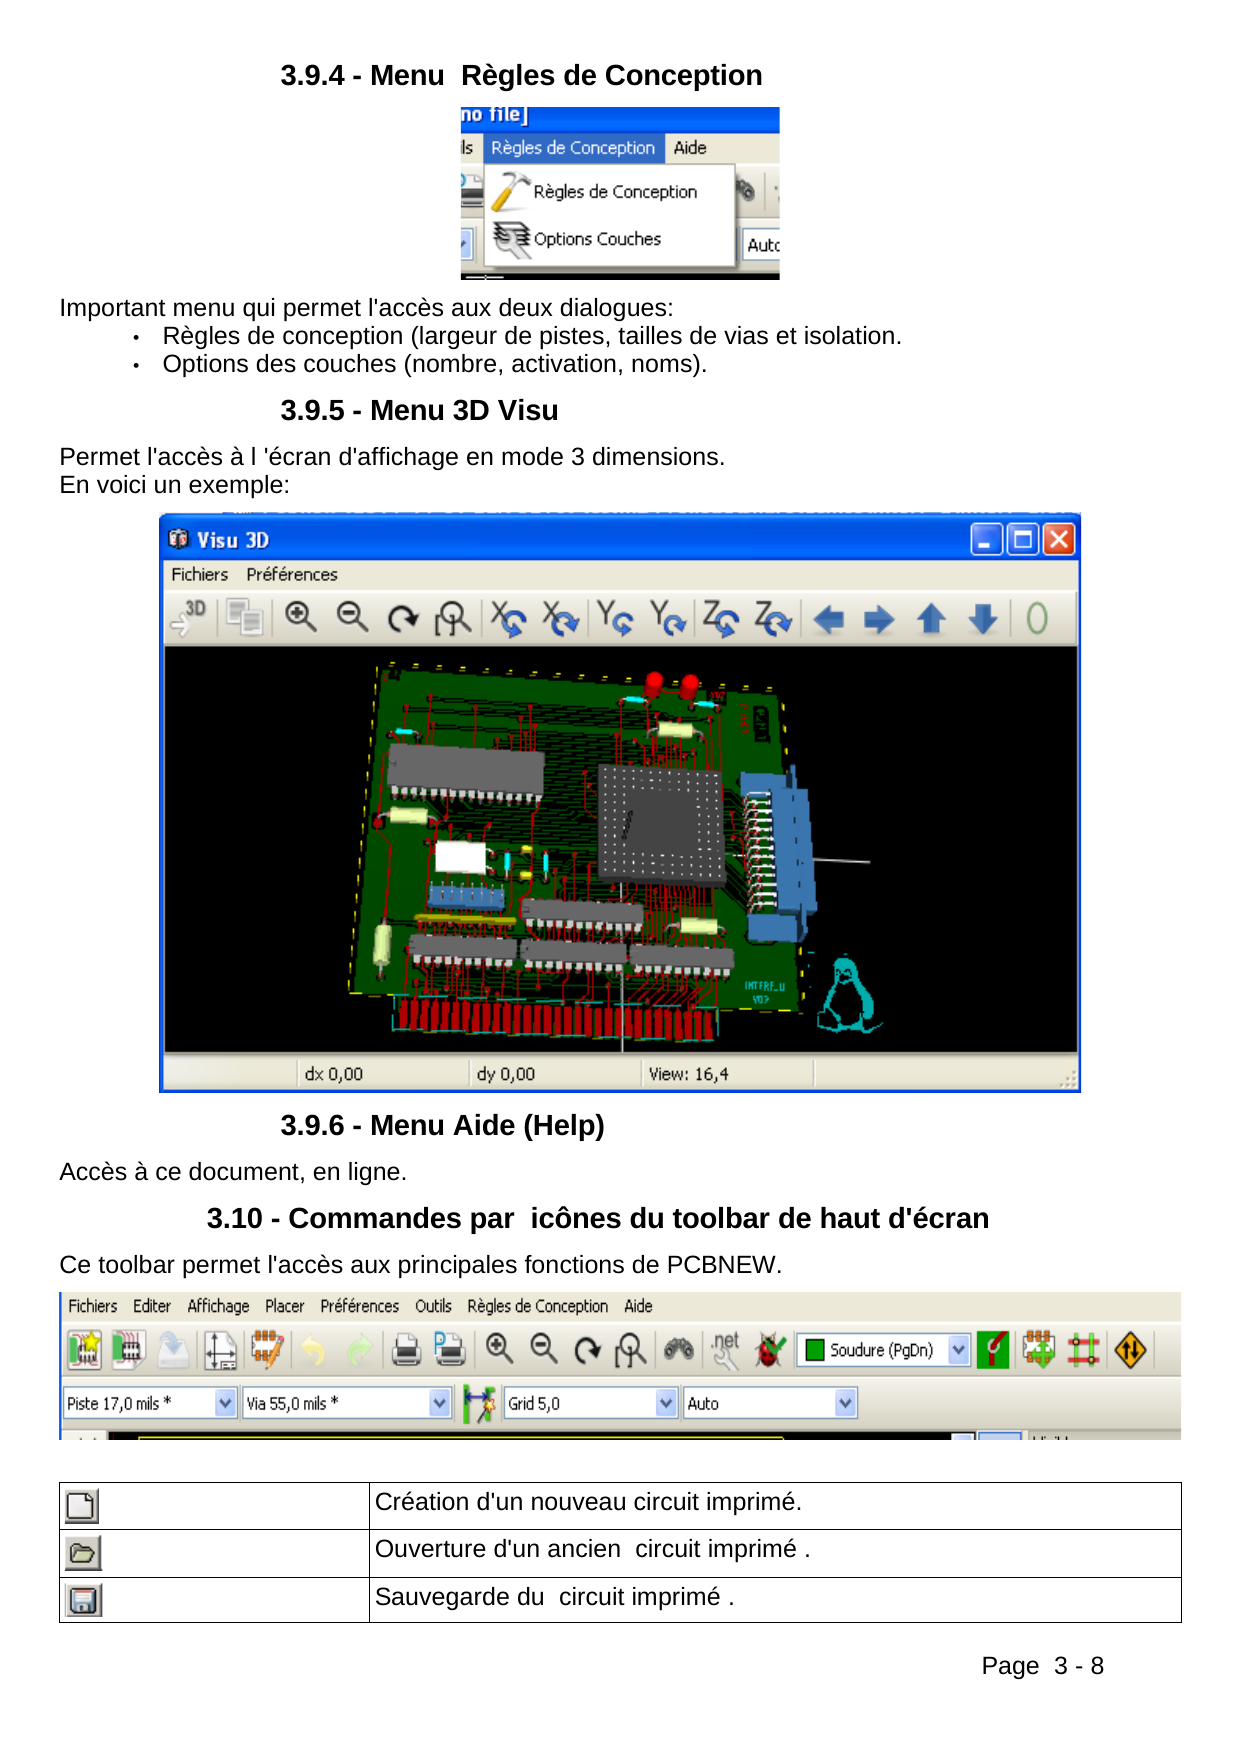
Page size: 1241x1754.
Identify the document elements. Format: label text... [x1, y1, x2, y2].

table_cell [60, 1578, 369, 1622]
text Important menu qui permet l'accès aux deux dialogues: [59, 294, 1181, 322]
subtitle Menu Règles de Conception [207, 59, 1181, 92]
picture [159, 512, 1082, 1093]
picture [460, 107, 780, 280]
picture [64, 1535, 103, 1571]
table_cell [60, 1530, 369, 1577]
subtitle Menu 3D Visu [207, 394, 1181, 426]
picture [64, 1582, 103, 1617]
list Options des couches (nombre, activation, noms). [133, 350, 1181, 378]
subtitle Commandes par icônes du toolbar de haut d'écran [133, 1202, 1181, 1234]
list Règles de conception (largeur de pistes, tailles de vias et isolation. [133, 322, 1181, 350]
picture [59, 1292, 1182, 1440]
table_cell Ouverture d'un ancien circuit imprimé . [370, 1530, 1181, 1577]
subtitle Menu Aide (Help) [207, 1109, 1181, 1141]
table_header Création d'un nouveau circuit imprimé. [370, 1483, 1181, 1529]
picture [64, 1487, 99, 1524]
text Accès à ce document, en ligne. [59, 1158, 1181, 1186]
text Ce toolbar permet l'accès aux principales fonctions de PCBNEW. [59, 1251, 1181, 1279]
table_cell Sauvegarde du circuit imprimé . [370, 1578, 1181, 1622]
text En voici un exemple: [59, 471, 1181, 499]
table_header [60, 1483, 369, 1529]
text Permet l'accès à l 'écran d'affichage en mode 3 dimensions. [59, 443, 1181, 471]
